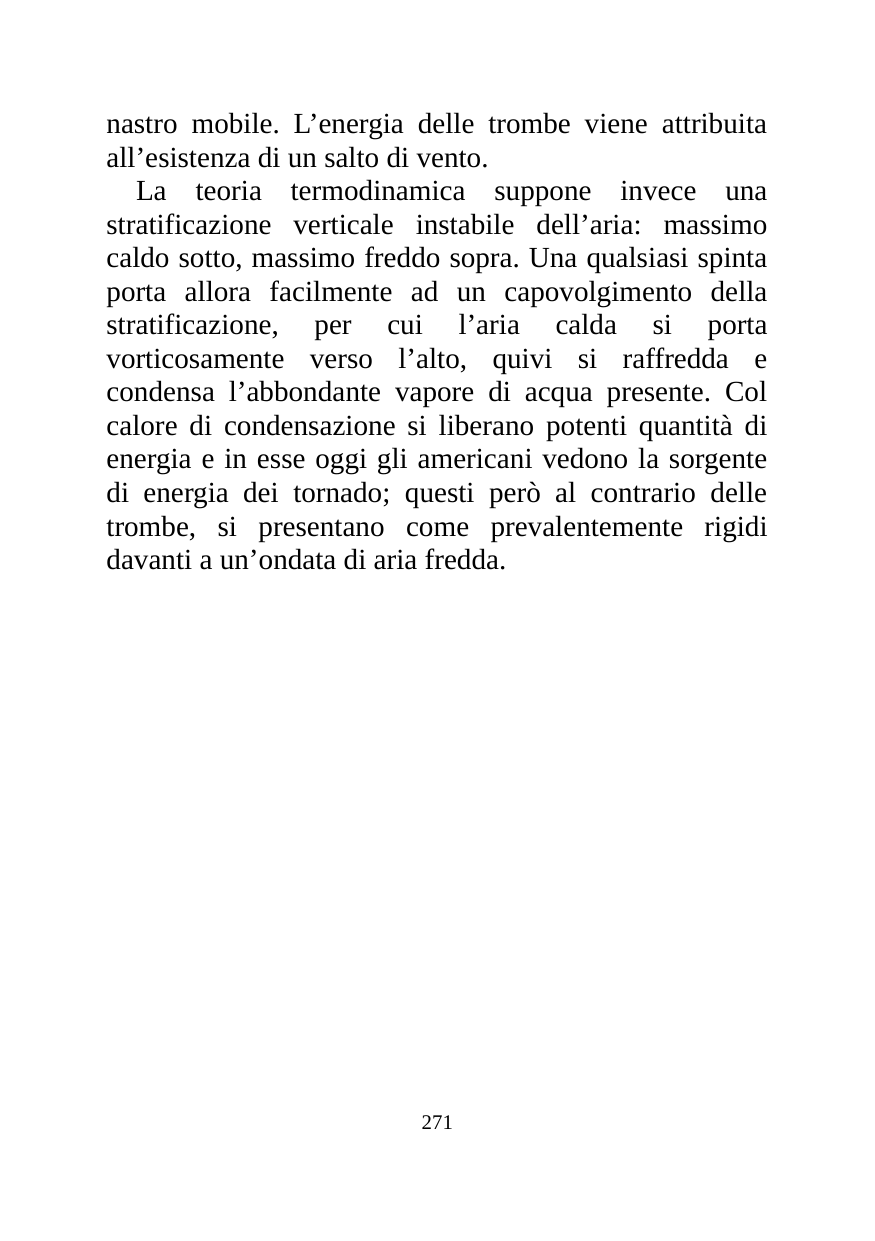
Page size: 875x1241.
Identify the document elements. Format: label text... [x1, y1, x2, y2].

text La teoria termodinamica suppone invece una stratificazione verticale instabile dell’aria: massimo caldo sotto, massimo freddo sopra. Una qualsiasi spinta porta allora facilmente ad un capovolgimento della stratificazione, per cui l’aria calda si porta vorticosamente verso l’alto, quivi si raffredda e condensa l’abbondante vapore di acqua presente. Col calore di condensazione si liberano potenti quantità di energia e in esse oggi gli americani vedono la sorgente di energia dei tornado; questi però al contrario delle trombe, si presentano come prevalentemente rigidi davanti a un’ondata di aria fredda. [106, 173, 768, 576]
text nastro mobile. L’energia delle trombe viene attribuita all’esistenza di un salto di vento. [106, 106, 768, 173]
